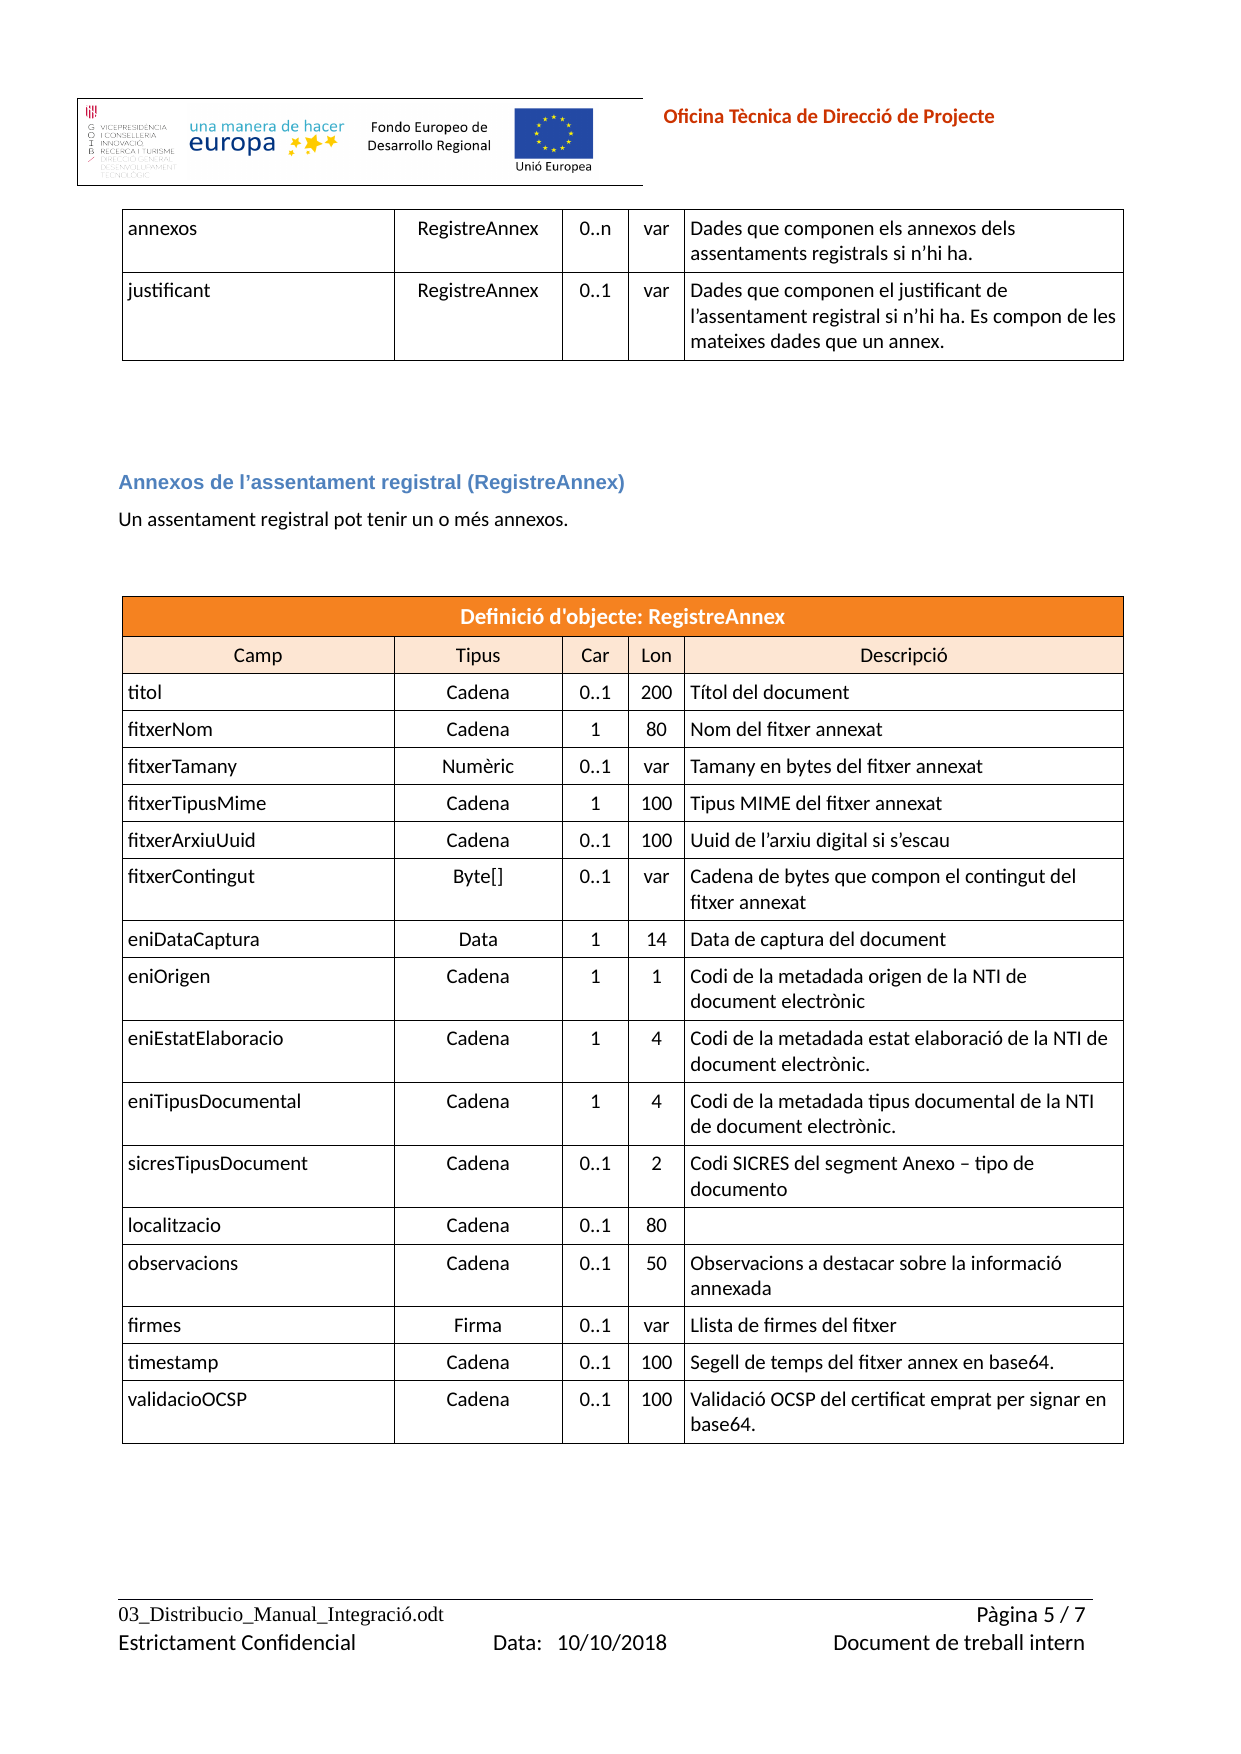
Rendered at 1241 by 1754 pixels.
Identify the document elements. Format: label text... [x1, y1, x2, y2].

table_cell Cadena [395, 1245, 562, 1306]
table_cell 0..1 [563, 859, 628, 920]
picture [82, 103, 181, 180]
table_cell 200 [629, 674, 684, 710]
table_cell 0..1 [563, 748, 628, 784]
table_cell 0..n [563, 210, 628, 272]
table_cell Títol del document [685, 674, 1123, 710]
table_cell 0..1 [563, 674, 628, 710]
table_cell eniDataCaptura [123, 921, 394, 957]
table_cell 1 [563, 711, 628, 747]
table_cell 0..1 [563, 822, 628, 858]
table_cell Cadena [395, 1381, 562, 1443]
table_cell eniTipusDocumental [123, 1083, 394, 1144]
table_cell Llista de firmes del fitxer [685, 1307, 1123, 1343]
table_cell Cadena [395, 1021, 562, 1082]
table_cell RegistreAnnex [395, 273, 562, 359]
table_cell Camp [123, 637, 394, 673]
table_cell Data [395, 921, 562, 957]
table_cell Data de captura del document [685, 921, 1123, 957]
table_cell 0..1 [563, 1307, 628, 1343]
table_cell 0..1 [563, 1381, 628, 1443]
table_cell 0..1 [563, 1208, 628, 1244]
text Un assentament registral pot tenir un o més annexos. [118, 506, 1122, 532]
table_cell Descripció [685, 637, 1123, 673]
table_cell Uuid de l’arxiu digital si s’escau [685, 822, 1123, 858]
table_cell 4 [629, 1021, 684, 1082]
table_cell 1 [563, 785, 628, 821]
table_cell Codi de la metadada origen de la NTI de document electrònic [685, 958, 1123, 1020]
table_cell Tamany en bytes del fitxer annexat [685, 748, 1123, 784]
table_cell 1 [563, 1021, 628, 1082]
table_cell fitxerNom [123, 711, 394, 747]
table_cell Codi SICRES del segment Anexo – tipo de documento [685, 1146, 1123, 1207]
table_cell Tipus MIME del fitxer annexat [685, 785, 1123, 821]
table_cell Cadena [395, 1083, 562, 1144]
table_cell Tipus [395, 637, 562, 673]
table_cell var [629, 273, 684, 359]
table_cell fitxerTamany [123, 748, 394, 784]
table_cell 1 [563, 1083, 628, 1144]
table_cell Cadena [395, 822, 562, 858]
table_header Definició d'objecte: RegistreAnnex [123, 597, 1123, 636]
table_cell 80 [629, 1208, 684, 1244]
table_cell var [629, 1307, 684, 1343]
table_cell Dades que componen el justificant de l’assentament registral si n’hi ha. Es compon de les mateixes dades que un annex. [685, 273, 1123, 359]
table_cell 2 [629, 1146, 684, 1207]
table_cell 100 [629, 1344, 684, 1380]
table_cell eniOrigen [123, 958, 394, 1020]
table_cell annexos [123, 210, 394, 272]
table_cell 80 [629, 711, 684, 747]
table_cell justificant [123, 273, 394, 359]
table_cell 100 [629, 1381, 684, 1443]
table_cell eniEstatElaboracio [123, 1021, 394, 1082]
table_cell Cadena [395, 711, 562, 747]
table_cell titol [123, 674, 394, 710]
table_cell Numèric [395, 748, 562, 784]
table_cell Cadena [395, 785, 562, 821]
table_cell var [629, 210, 684, 272]
table_cell 0..1 [563, 273, 628, 359]
table_cell Firma [395, 1307, 562, 1343]
table_cell timestamp [123, 1344, 394, 1380]
table_cell Segell de temps del fitxer annex en base64. [685, 1344, 1123, 1380]
table_cell localitzacio [123, 1208, 394, 1244]
table_cell 1 [629, 958, 684, 1020]
table_cell fitxerTipusMime [123, 785, 394, 821]
table_cell Nom del fitxer annexat [685, 711, 1123, 747]
table_cell firmes [123, 1307, 394, 1343]
table_cell observacions [123, 1245, 394, 1306]
table_cell Byte[] [395, 859, 562, 920]
table_cell Cadena [395, 1208, 562, 1244]
table_cell 1 [563, 921, 628, 957]
table_cell Cadena de bytes que compon el contingut del fitxer annexat [685, 859, 1123, 920]
table_cell var [629, 748, 684, 784]
table_cell 100 [629, 822, 684, 858]
subtitle Annexos de l’assentament registral (RegistreAnnex) [118, 471, 1122, 494]
table_cell 0..1 [563, 1245, 628, 1306]
table_cell 14 [629, 921, 684, 957]
table_cell [685, 1208, 1123, 1244]
table_cell sicresTipusDocument [123, 1146, 394, 1207]
table_cell 50 [629, 1245, 684, 1306]
table_cell Dades que componen els annexos dels assentaments registrals si n’hi ha. [685, 210, 1123, 272]
table_cell Codi de la metadada estat elaboració de la NTI de document electrònic. [685, 1021, 1123, 1082]
picture [187, 103, 599, 180]
table_cell Cadena [395, 958, 562, 1020]
table_cell Validació OCSP del certificat emprat per signar en base64. [685, 1381, 1123, 1443]
table_cell Cadena [395, 1344, 562, 1380]
table_cell Observacions a destacar sobre la informació annexada [685, 1245, 1123, 1306]
table_cell Car [563, 637, 628, 673]
table_cell 0..1 [563, 1146, 628, 1207]
table_cell fitxerArxiuUuid [123, 822, 394, 858]
table_cell Lon [629, 637, 684, 673]
table_cell 100 [629, 785, 684, 821]
table_cell Cadena [395, 674, 562, 710]
table_cell fitxerContingut [123, 859, 394, 920]
table_cell 4 [629, 1083, 684, 1144]
table_cell 1 [563, 958, 628, 1020]
table_cell validacioOCSP [123, 1381, 394, 1443]
table_cell 0..1 [563, 1344, 628, 1380]
table_cell Codi de la metadada tipus documental de la NTI de document electrònic. [685, 1083, 1123, 1144]
table_cell Cadena [395, 1146, 562, 1207]
table_cell RegistreAnnex [395, 210, 562, 272]
table_cell var [629, 859, 684, 920]
